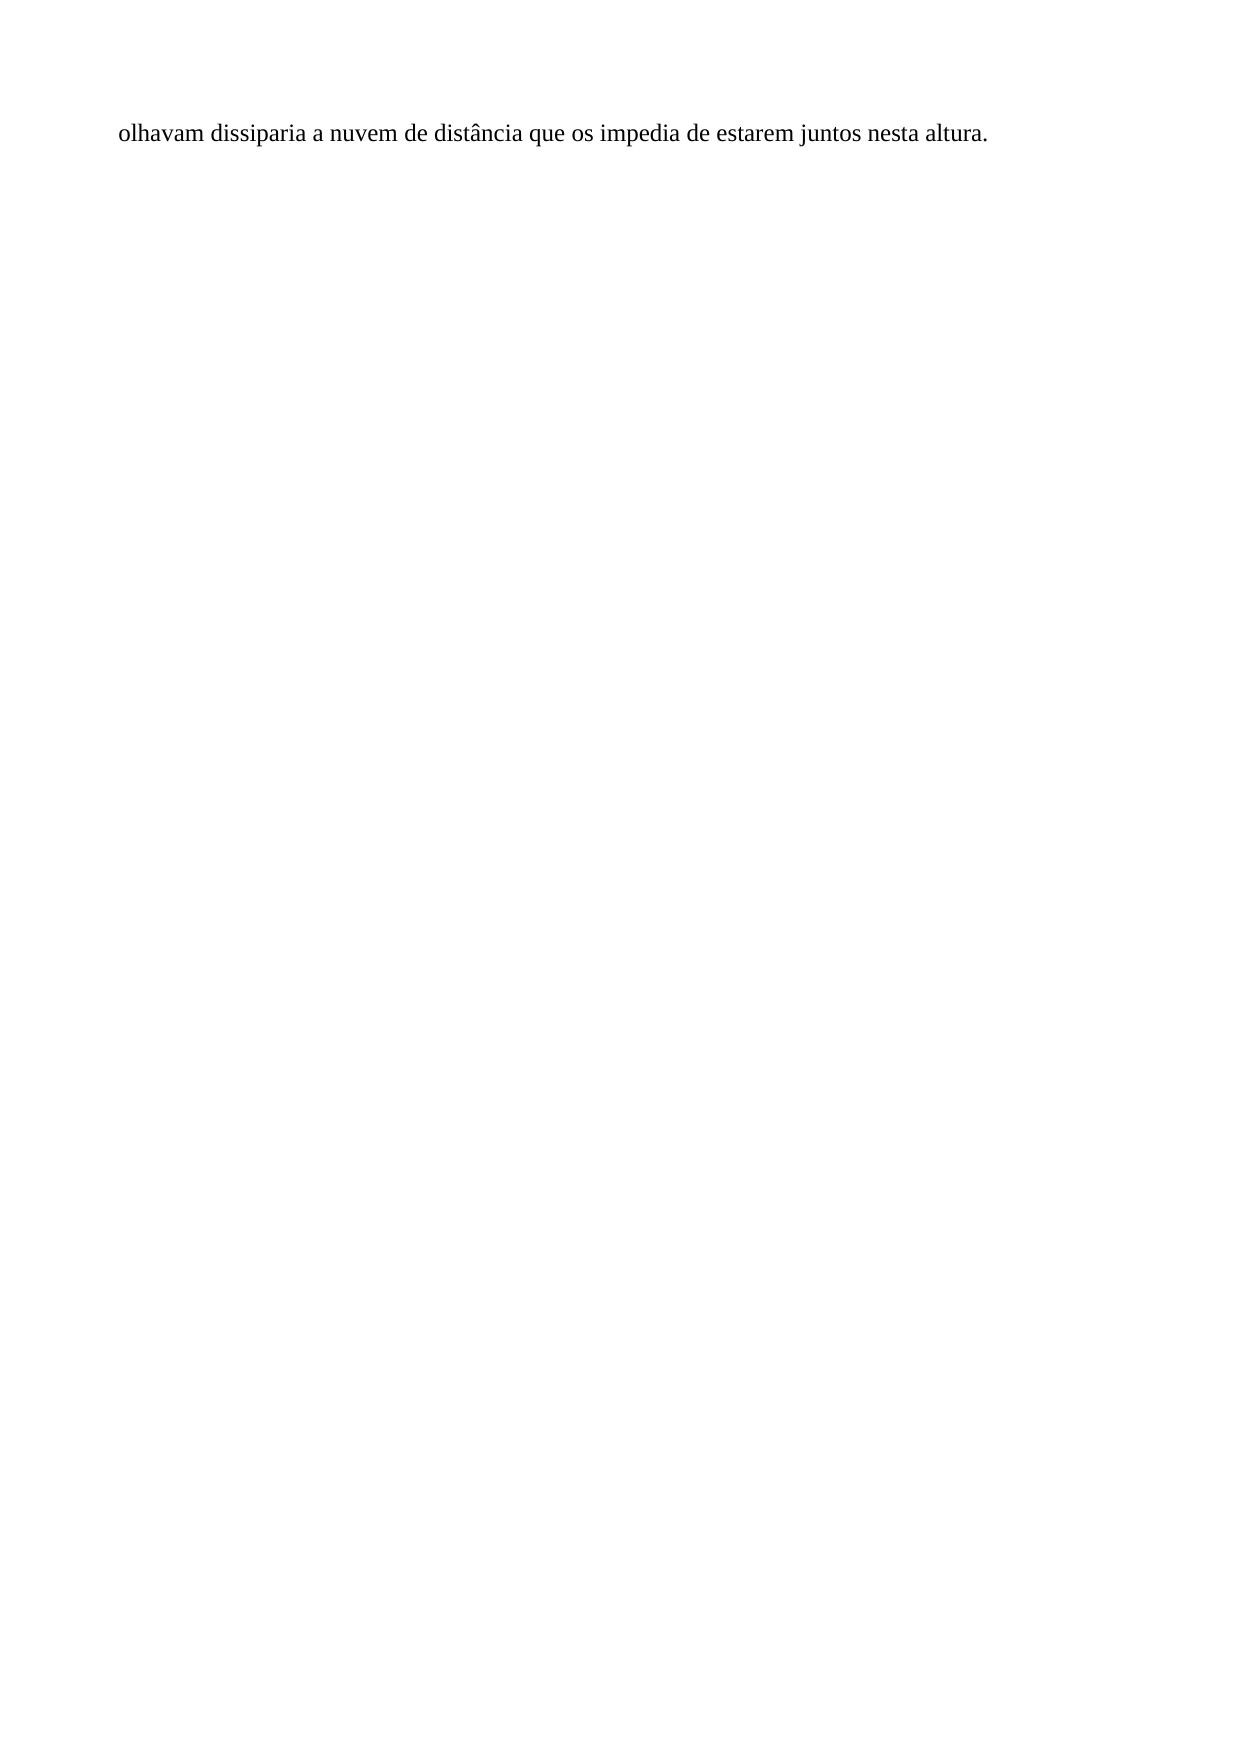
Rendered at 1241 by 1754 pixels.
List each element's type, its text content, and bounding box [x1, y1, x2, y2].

text olhavam dissiparia a nuvem de distância que os impedia de estarem juntos nesta altura. [118, 118, 1122, 204]
